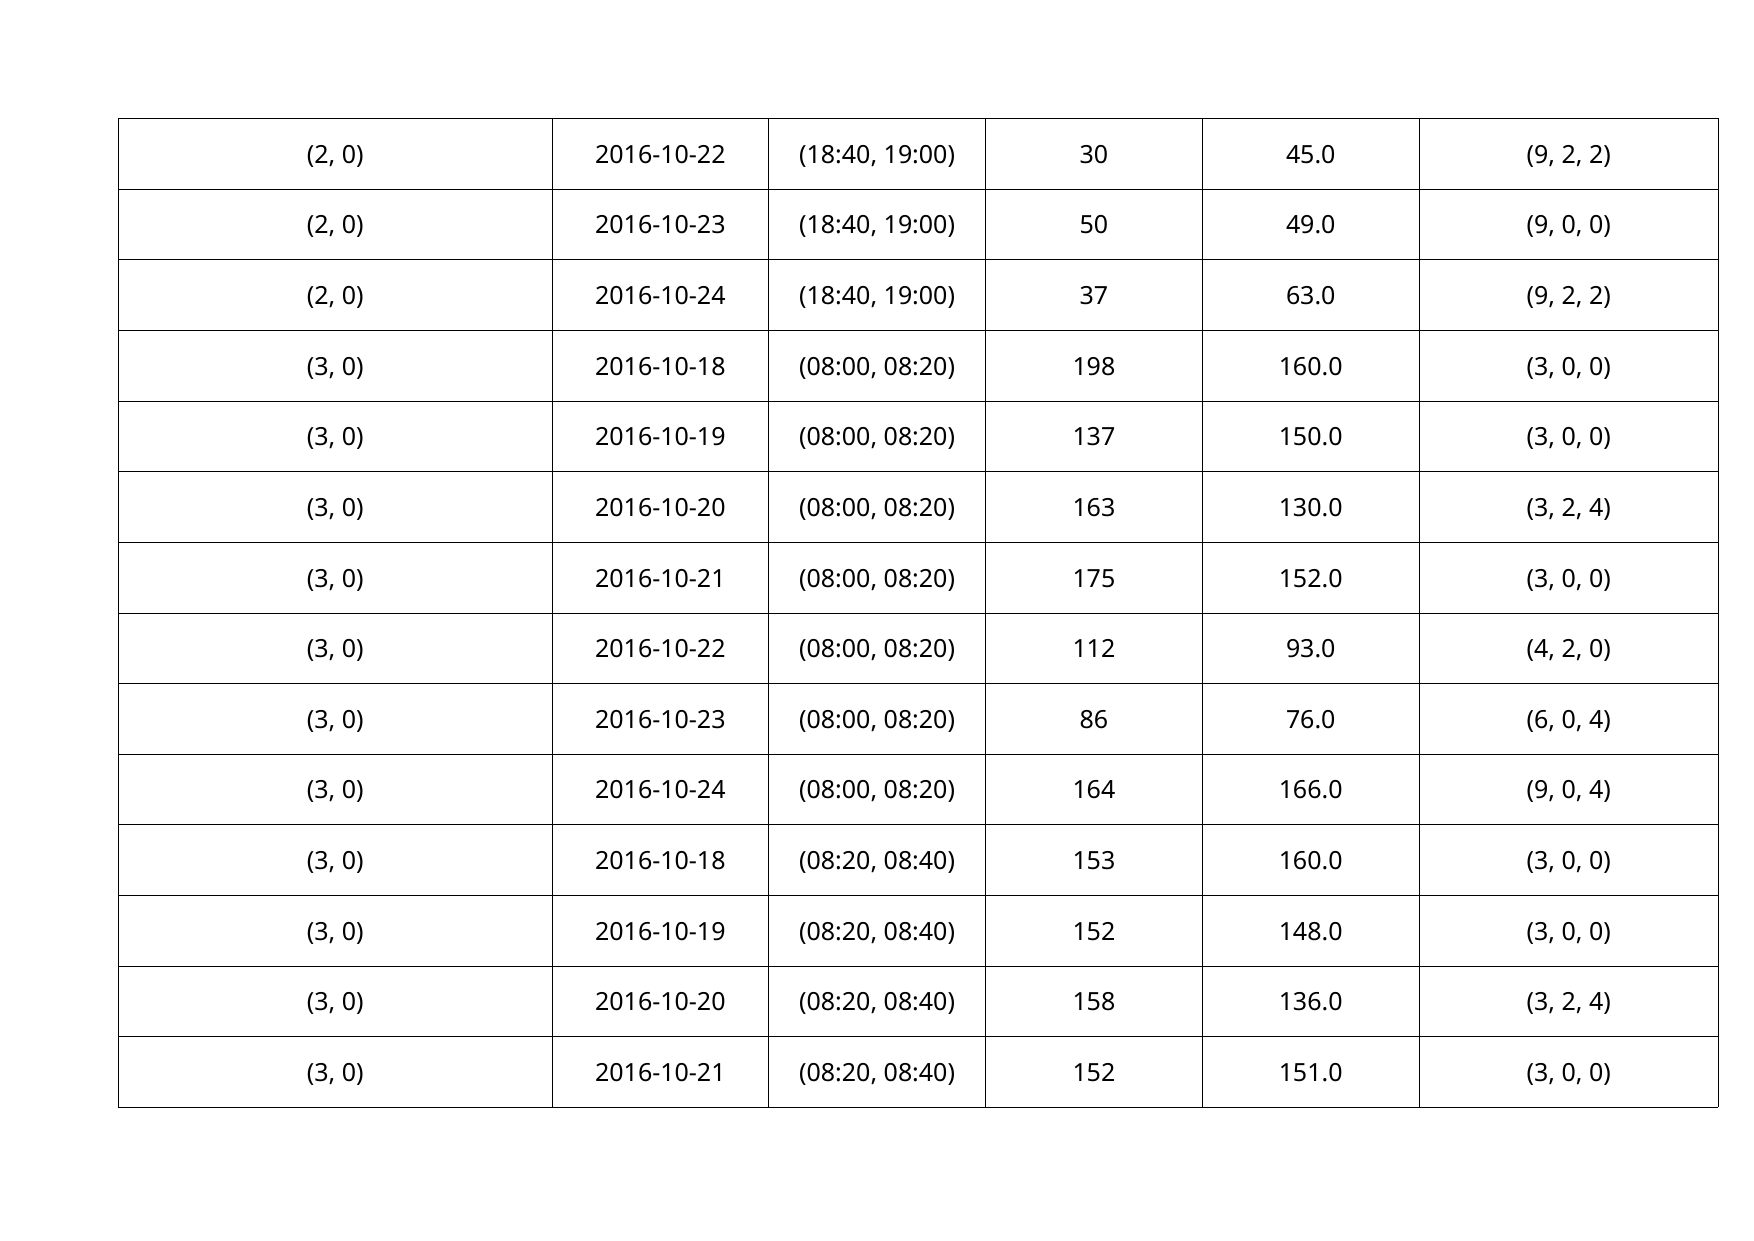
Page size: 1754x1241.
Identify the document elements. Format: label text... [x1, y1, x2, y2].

table_cell 2016-10-20 [553, 967, 768, 1036]
table_cell 151.0 [1203, 1037, 1419, 1107]
table_cell (3, 0) [119, 825, 552, 895]
table_cell (18:40, 19:00) [769, 260, 985, 330]
table_cell 163 [986, 472, 1202, 542]
table_cell (3, 0, 0) [1420, 825, 1718, 895]
table_cell (6, 0, 4) [1420, 684, 1718, 754]
table_cell (2, 0) [119, 190, 552, 259]
table_cell (08:00, 08:20) [769, 331, 985, 401]
table_cell 2016-10-24 [553, 755, 768, 824]
table_cell (08:20, 08:40) [769, 896, 985, 966]
table_cell (9, 0, 0) [1420, 190, 1718, 259]
table_cell (08:20, 08:40) [769, 825, 985, 895]
table_cell 86 [986, 684, 1202, 754]
table_cell 2016-10-20 [553, 472, 768, 542]
table_cell (3, 0) [119, 755, 552, 824]
table_cell (2, 0) [119, 119, 552, 189]
table_cell (3, 0) [119, 472, 552, 542]
table_cell (9, 2, 2) [1420, 119, 1718, 189]
table_cell 49.0 [1203, 190, 1419, 259]
table_cell (3, 0, 0) [1420, 896, 1718, 966]
table_cell 2016-10-18 [553, 825, 768, 895]
table_cell 166.0 [1203, 755, 1419, 824]
table_cell 112 [986, 614, 1202, 683]
table_cell 93.0 [1203, 614, 1419, 683]
table_cell 130.0 [1203, 472, 1419, 542]
table_cell 76.0 [1203, 684, 1419, 754]
table_cell 152 [986, 1037, 1202, 1107]
table_cell 50 [986, 190, 1202, 259]
table_cell 2016-10-21 [553, 1037, 768, 1107]
table_cell (18:40, 19:00) [769, 119, 985, 189]
table_cell (3, 0) [119, 967, 552, 1036]
table_cell 137 [986, 402, 1202, 471]
table_cell 37 [986, 260, 1202, 330]
table_cell 2016-10-19 [553, 402, 768, 471]
table_cell 148.0 [1203, 896, 1419, 966]
table_cell 2016-10-21 [553, 543, 768, 612]
table_cell 2016-10-23 [553, 190, 768, 259]
table_cell 164 [986, 755, 1202, 824]
table_cell 152.0 [1203, 543, 1419, 612]
table_cell (9, 0, 4) [1420, 755, 1718, 824]
table_cell (08:00, 08:20) [769, 684, 985, 754]
table_cell (3, 0) [119, 1037, 552, 1107]
table_cell 150.0 [1203, 402, 1419, 471]
table_cell (08:00, 08:20) [769, 614, 985, 683]
table_cell 160.0 [1203, 825, 1419, 895]
table_cell (08:00, 08:20) [769, 402, 985, 471]
table_cell (3, 0, 0) [1420, 543, 1718, 612]
table_cell (08:00, 08:20) [769, 543, 985, 612]
table_cell 2016-10-24 [553, 260, 768, 330]
table_cell (3, 2, 4) [1420, 472, 1718, 542]
table_cell 2016-10-23 [553, 684, 768, 754]
table_cell 175 [986, 543, 1202, 612]
table_cell 136.0 [1203, 967, 1419, 1036]
table_cell (3, 0) [119, 684, 552, 754]
table_cell 30 [986, 119, 1202, 189]
table_cell (3, 0, 0) [1420, 331, 1718, 401]
table_cell (3, 0) [119, 896, 552, 966]
table_cell (08:20, 08:40) [769, 1037, 985, 1107]
table_cell 2016-10-19 [553, 896, 768, 966]
table_cell (3, 0) [119, 614, 552, 683]
table_cell 160.0 [1203, 331, 1419, 401]
table_cell (9, 2, 2) [1420, 260, 1718, 330]
table_cell 2016-10-22 [553, 614, 768, 683]
table_cell (3, 0) [119, 402, 552, 471]
table_cell (3, 0, 0) [1420, 402, 1718, 471]
table_cell (08:20, 08:40) [769, 967, 985, 1036]
table_cell (3, 0) [119, 543, 552, 612]
table_cell 63.0 [1203, 260, 1419, 330]
table_cell 45.0 [1203, 119, 1419, 189]
table_cell (3, 0, 0) [1420, 1037, 1718, 1107]
table_cell (08:00, 08:20) [769, 472, 985, 542]
table_cell 2016-10-22 [553, 119, 768, 189]
table_cell 153 [986, 825, 1202, 895]
table_cell (2, 0) [119, 260, 552, 330]
table_cell (3, 0) [119, 331, 552, 401]
table_cell (18:40, 19:00) [769, 190, 985, 259]
table_cell (08:00, 08:20) [769, 755, 985, 824]
table_cell 198 [986, 331, 1202, 401]
table_cell (3, 2, 4) [1420, 967, 1718, 1036]
table_cell 2016-10-18 [553, 331, 768, 401]
table_cell 158 [986, 967, 1202, 1036]
table_cell (4, 2, 0) [1420, 614, 1718, 683]
table_cell 152 [986, 896, 1202, 966]
